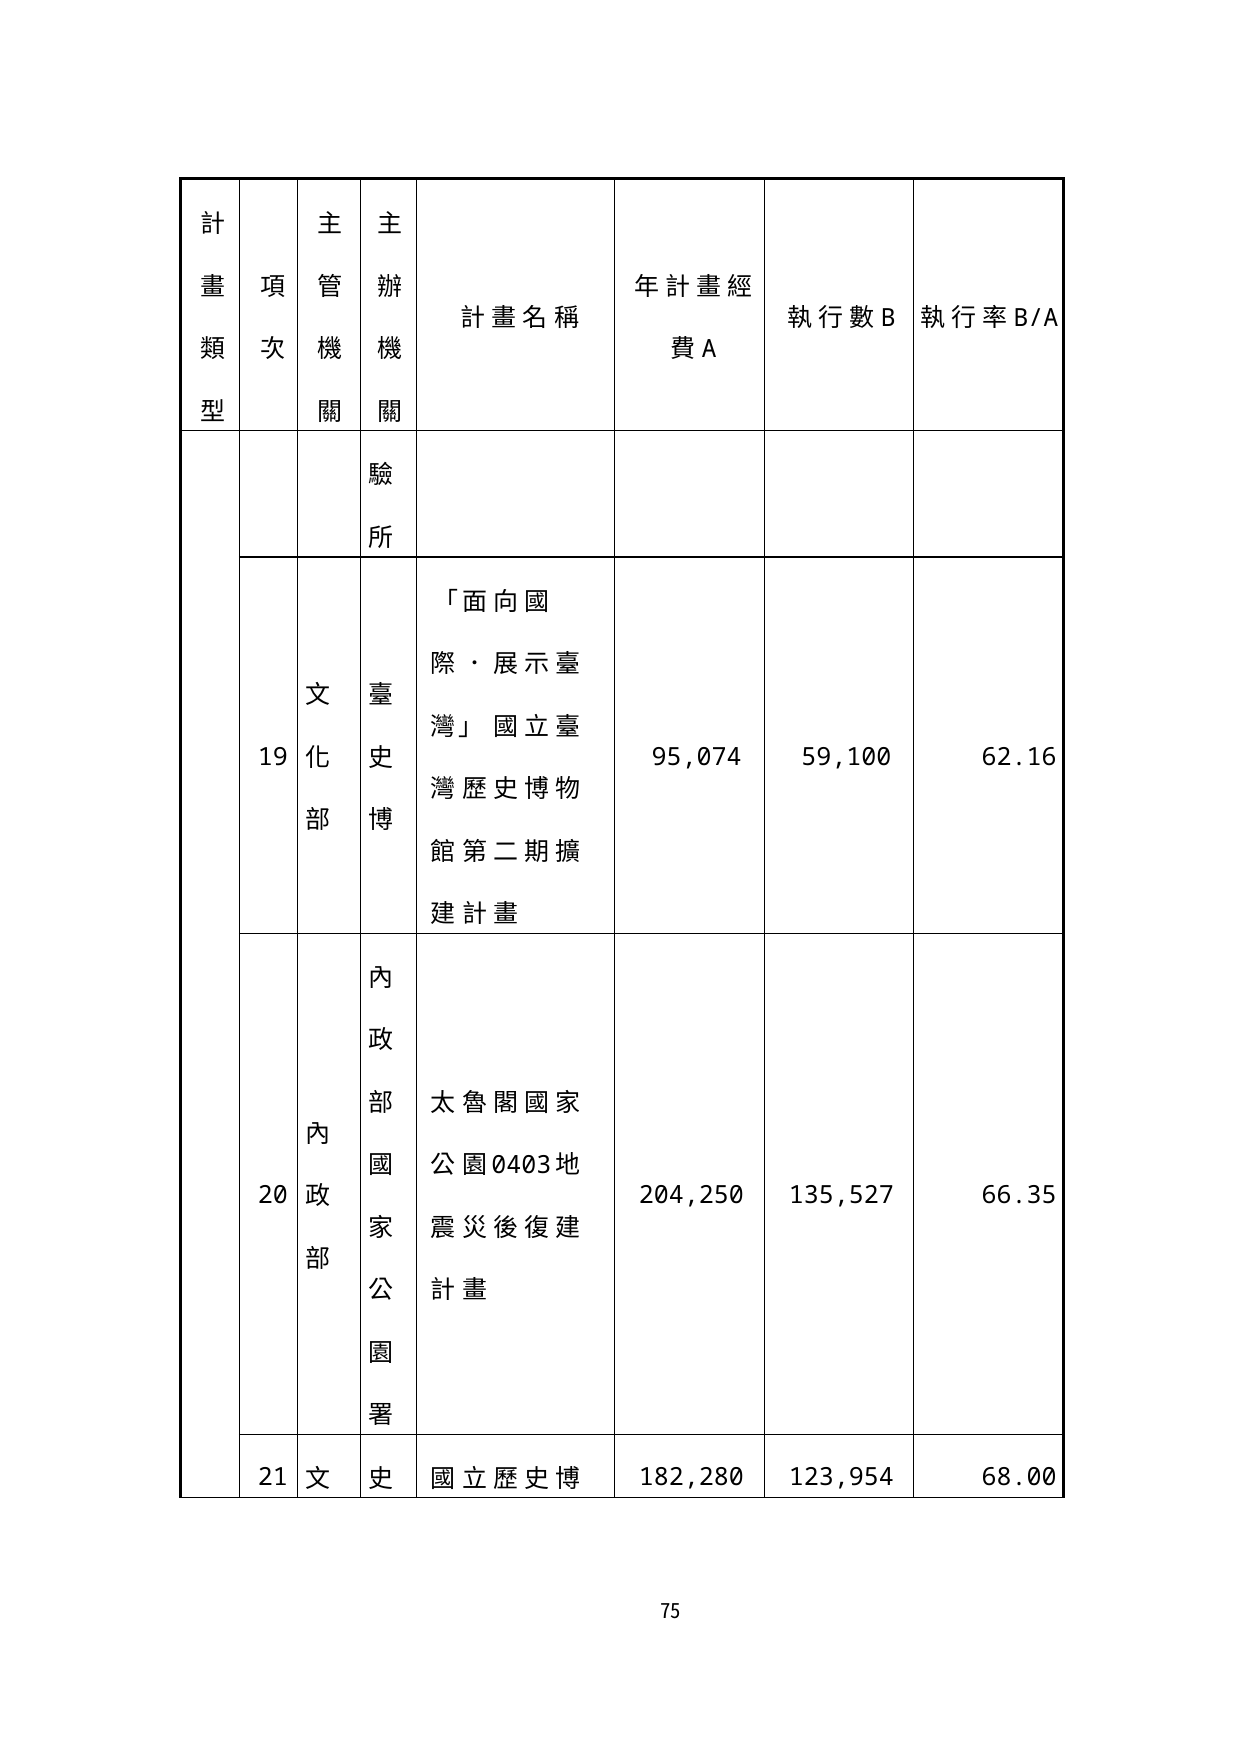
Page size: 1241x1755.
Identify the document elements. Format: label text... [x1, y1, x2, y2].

table_cell 內政部國家公園署 [361, 934, 416, 1433]
table_cell 文化部 [298, 558, 360, 932]
table_cell 「面向國際．展示臺灣」國立臺灣歷史博物館第二期擴建計畫 [417, 558, 614, 932]
table_header 執行數B [765, 180, 913, 430]
table_cell 62.16 [914, 558, 1062, 932]
table_cell [240, 431, 297, 556]
table_cell [298, 431, 360, 556]
table_cell 驗所 [361, 431, 416, 556]
table_header 項次 [240, 180, 297, 430]
table_header 主辦機關 [361, 180, 416, 430]
table_header 主管機關 [298, 180, 360, 430]
table_cell 史 [361, 1435, 416, 1497]
table_cell 95,074 [615, 558, 764, 932]
table_cell 臺史博 [361, 558, 416, 932]
table_cell [615, 431, 764, 556]
table_cell 20 [240, 934, 297, 1433]
table_cell 21 [240, 1435, 297, 1497]
table_cell 204,250 [615, 934, 764, 1433]
table_cell 文 [298, 1435, 360, 1497]
table_header 年計畫經費A [615, 180, 764, 430]
table_cell 國立歷史博 [417, 1435, 614, 1497]
table_cell 19 [240, 558, 297, 932]
table_cell 內政部 [298, 934, 360, 1433]
table_cell 66.35 [914, 934, 1062, 1433]
table_cell [417, 431, 614, 556]
table_cell [914, 431, 1062, 556]
table_header 執行率B/A [914, 180, 1062, 430]
table_cell 太魯閣國家公園0403地震災後復建計畫 [417, 934, 614, 1433]
table_cell 123,954 [765, 1435, 913, 1497]
table_cell 59,100 [765, 558, 913, 932]
table_cell [182, 431, 239, 1497]
table_cell 68.00 [914, 1435, 1062, 1497]
table_cell 135,527 [765, 934, 913, 1433]
table_header 計畫名稱 [417, 180, 614, 430]
table_header 計畫類型 [182, 180, 239, 430]
table_cell [765, 431, 913, 556]
table_cell 182,280 [615, 1435, 764, 1497]
